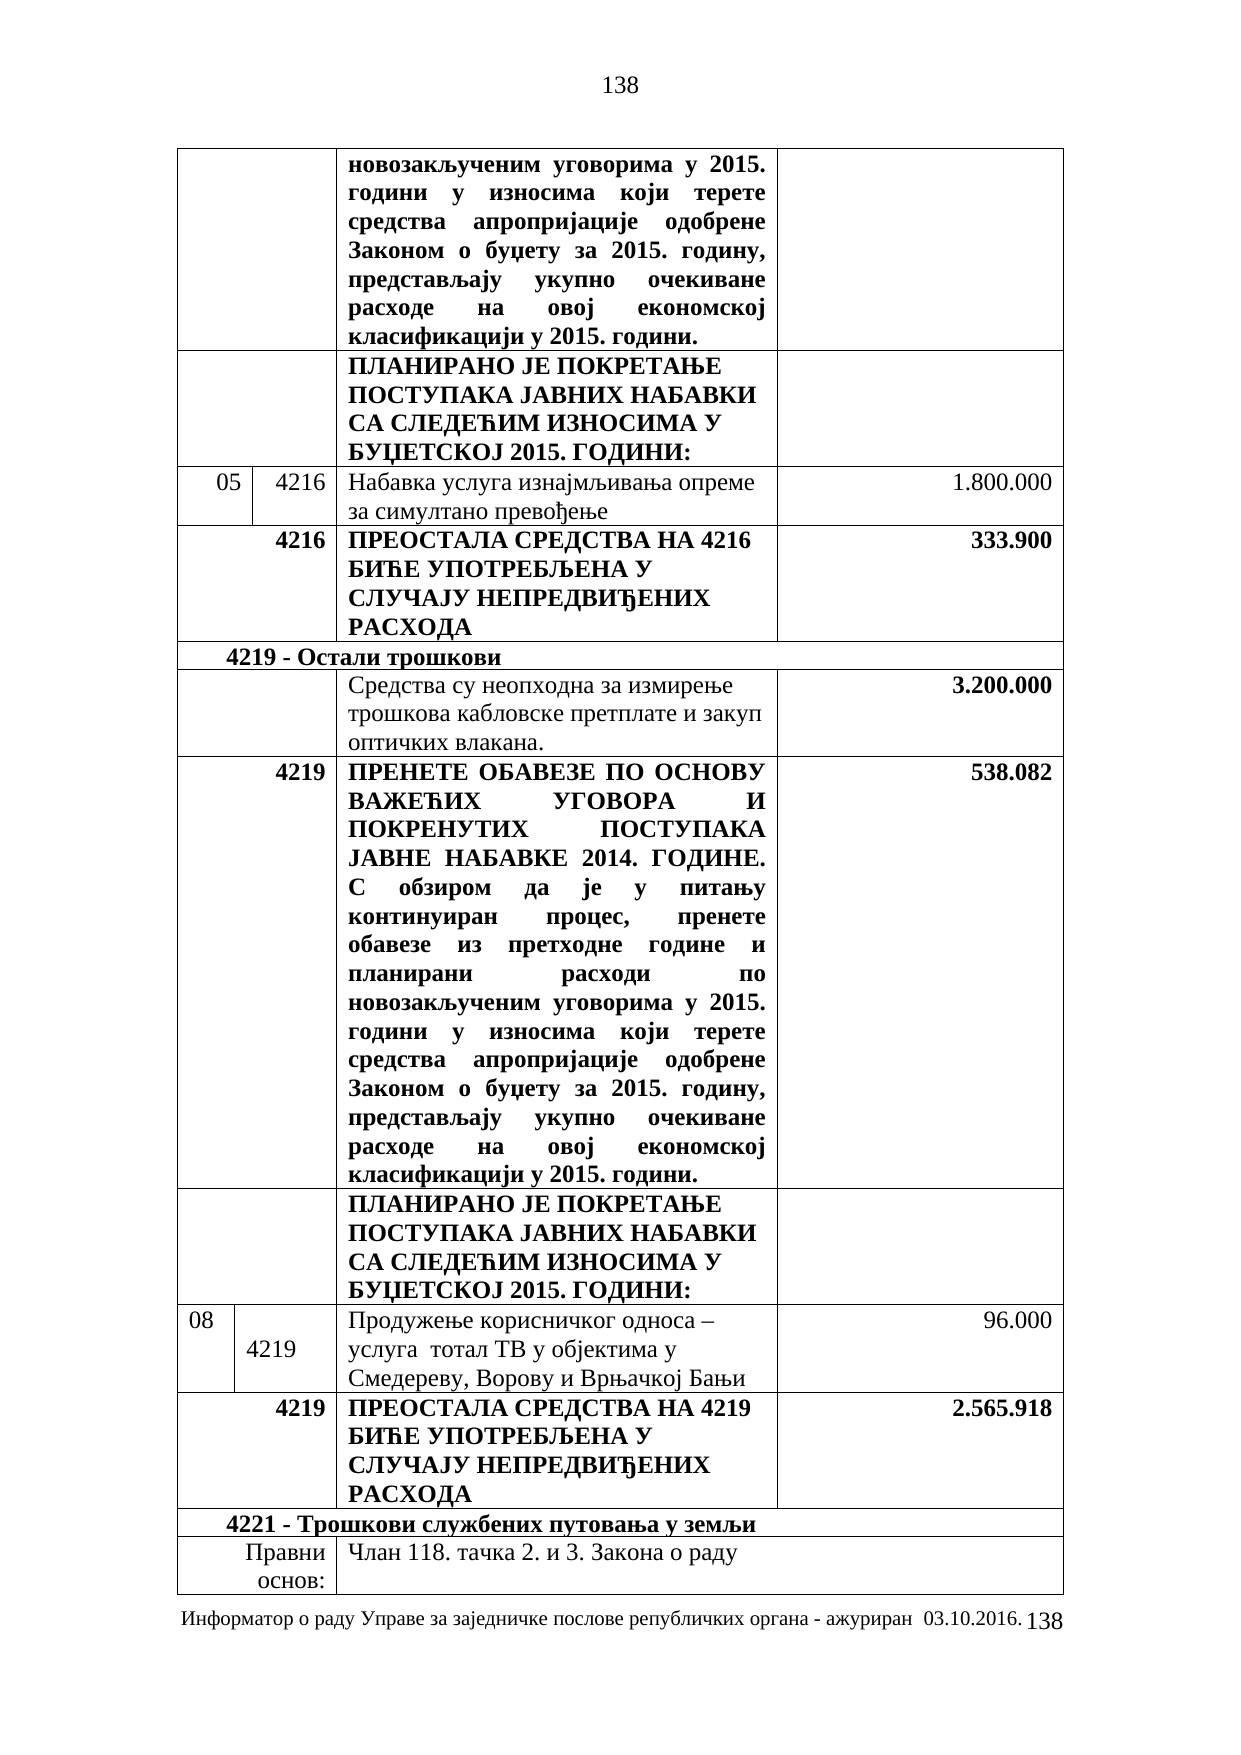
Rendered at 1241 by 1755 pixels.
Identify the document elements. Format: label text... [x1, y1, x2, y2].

table_cell 4219 [178, 1393, 336, 1508]
table_cell [778, 149, 1063, 350]
table_cell ПРЕНЕТЕ ОБАВЕЗЕ ПО ОСНОВУ ВАЖЕЋИХ УГОВОРА И ПОКРЕНУТИХ ПОСТУПАКА ЈАВНЕ НАБАВКЕ 2014. ГОДИНЕ. С обзиром да је у питању континуиран процес, пренете обавезе из претходне године и планирани расходи по новозакљученим уговорима у 2015. години у износима који терете средства апропријације одобрене Законом о буџету за 2015. годину, представљају укупно очекиване расходе на овој економској класификацији у 2015. години. [337, 757, 777, 1188]
table_cell [178, 351, 336, 466]
table_cell 96.000 [778, 1305, 1063, 1392]
table_cell [178, 1189, 336, 1304]
table_cell 538.082 [778, 757, 1063, 1188]
table_cell ПРЕОСТАЛА СРЕДСТВА НА 4219 БИЋЕ УПОТРЕБЉЕНА У СЛУЧАЈУ НЕПРЕДВИЂЕНИХ РАСХОДА [337, 1393, 777, 1508]
table_cell [178, 670, 336, 756]
table_cell Средства су неопходна за измирење трошкова кабловске претплате и закуп оптичких влакана. [337, 670, 777, 756]
table_cell [778, 1189, 1063, 1304]
table_cell 05 [178, 467, 252, 524]
table_cell [778, 351, 1063, 466]
table_cell Продужење корисничког односа – услуга тотал ТВ у објектима у Смедереву, Ворову и Врњачкој Бањи [337, 1305, 777, 1392]
table_cell 4219 [235, 1305, 336, 1392]
table_cell 4221 - Трошкови службених путовања у земљи [178, 1509, 1063, 1536]
table_cell 4216 [178, 526, 336, 641]
table_cell ПЛАНИРАНО ЈЕ ПОКРЕТАЊЕ ПОСТУПАКА ЈАВНИХ НАБАВКИ СА СЛЕДЕЋИМ ИЗНОСИМА У БУЏЕТСКОЈ 2015. ГОДИНИ: [337, 1189, 777, 1304]
table_cell 4219 - Остали трошкови [178, 642, 1063, 669]
table_cell Набавка услуга изнајмљивања опреме за симултано превођење [337, 467, 777, 524]
table_cell Члан 118. тачка 2. и 3. Закона о раду [337, 1537, 1063, 1594]
table_cell 08 [178, 1305, 234, 1392]
table_cell 3.200.000 [778, 670, 1063, 756]
table_cell 1.800.000 [778, 467, 1063, 524]
table_cell ПРЕОСТАЛА СРЕДСТВА НА 4216 БИЋЕ УПОТРЕБЉЕНА У СЛУЧАЈУ НЕПРЕДВИЂЕНИХ РАСХОДА [337, 526, 777, 641]
table_cell 2.565.918 [778, 1393, 1063, 1508]
table_cell [178, 149, 336, 350]
table_cell 4219 [178, 757, 336, 1188]
table_cell ПЛАНИРАНО ЈЕ ПОКРЕТАЊЕ ПОСТУПАКА ЈАВНИХ НАБАВКИ СА СЛЕДЕЋИМ ИЗНОСИМА У БУЏЕТСКОЈ 2015. ГОДИНИ: [337, 351, 777, 466]
table_cell Правни основ: [178, 1537, 336, 1594]
table_cell 333.900 [778, 526, 1063, 641]
table_cell новозакљученим уговорима у 2015. години у износима који терете средства апропријације одобрене Законом о буџету за 2015. годину, представљају укупно очекиване расходе на овој економској класификацији у 2015. години. [337, 149, 777, 350]
table_cell 4216 [253, 467, 336, 524]
